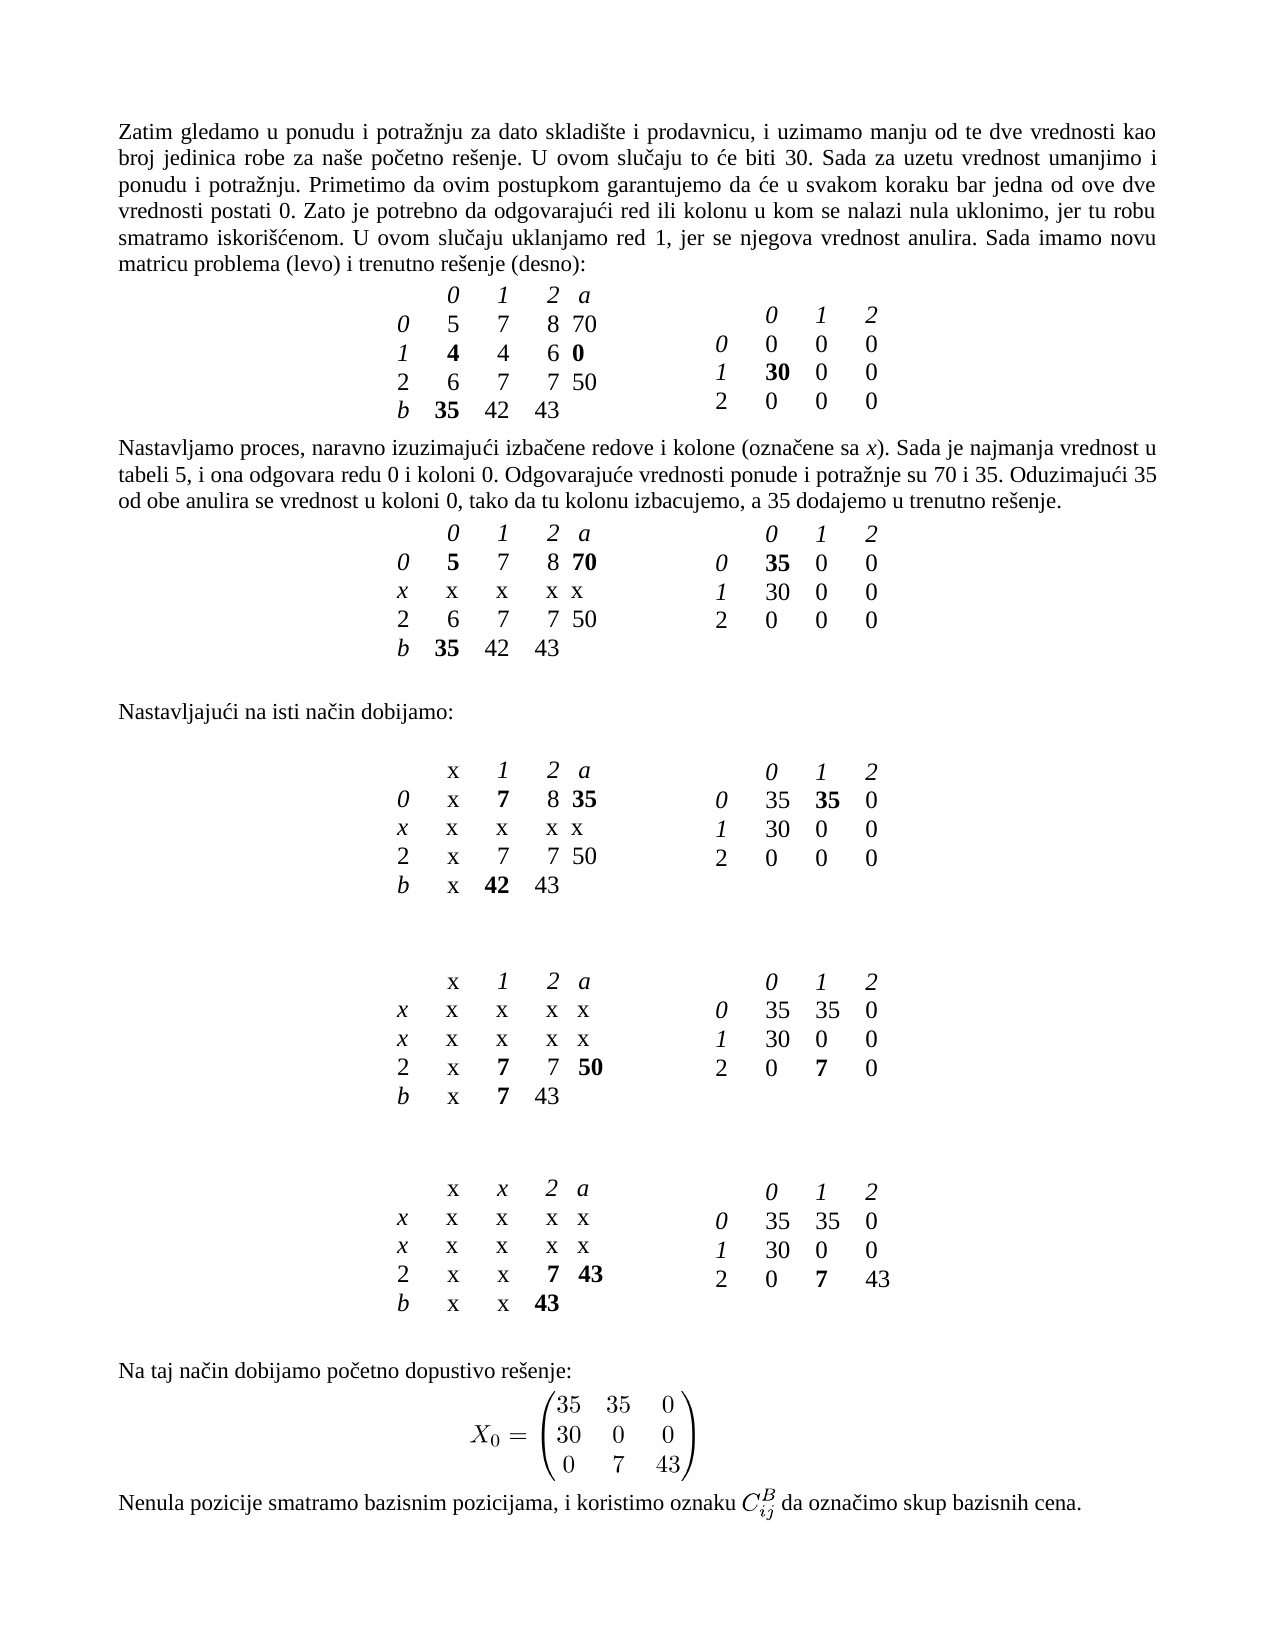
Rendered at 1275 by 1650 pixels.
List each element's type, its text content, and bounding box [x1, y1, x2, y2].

text Zatim gledamo u ponudu i potražnju za dato skladište i prodavnicu, i uzimamo manju od te dve vrednosti kao broj jedinica robe za naše početno rešenje. U ovom slučaju to će biti 30. Sada za uzetu vrednost umanjimo i ponudu i potražnju. Primetimo da ovim postupkom garantujemo da će u svakom koraku bar jedna od ove dve vrednosti postati 0. Zato je potrebno da odgovarajući red ili kolonu u kom se nalazi nula uklonimo, jer tu robu smatramo iskorišćenom. U ovom slučaju uklanjamo red 1, jer se njegova vrednost anulira. Sada imamo novu matricu problema (levo) i trenutno rešenje (desno): [118, 118, 1157, 276]
picture [470, 1391, 695, 1481]
text da označimo skup bazisnih cena. [774, 1488, 1157, 1520]
text Nastavljajući na isti način dobijamo: [118, 698, 1157, 724]
text Na taj način dobijamo početno dopustivo rešenje: [118, 1357, 1157, 1383]
text Nastavljamo proces, naravno izuzimajući izbačene redove i kolone (označene sa x). Sada je najmanja vrednost u tabeli 5, i ona odgovara redu 0 i koloni 0. Odgovarajuće vrednosti ponude i potražnje su 70 i 35. Oduzimajući 35 od obe anulira se vrednost u koloni 0, tako da tu kolonu izbacujemo, a 35 dodajemo u trenutno rešenje. [118, 434, 1157, 513]
text Nenula pozicije smatramo bazisnim pozicijama, i koristimo oznaku [118, 1488, 764, 1520]
